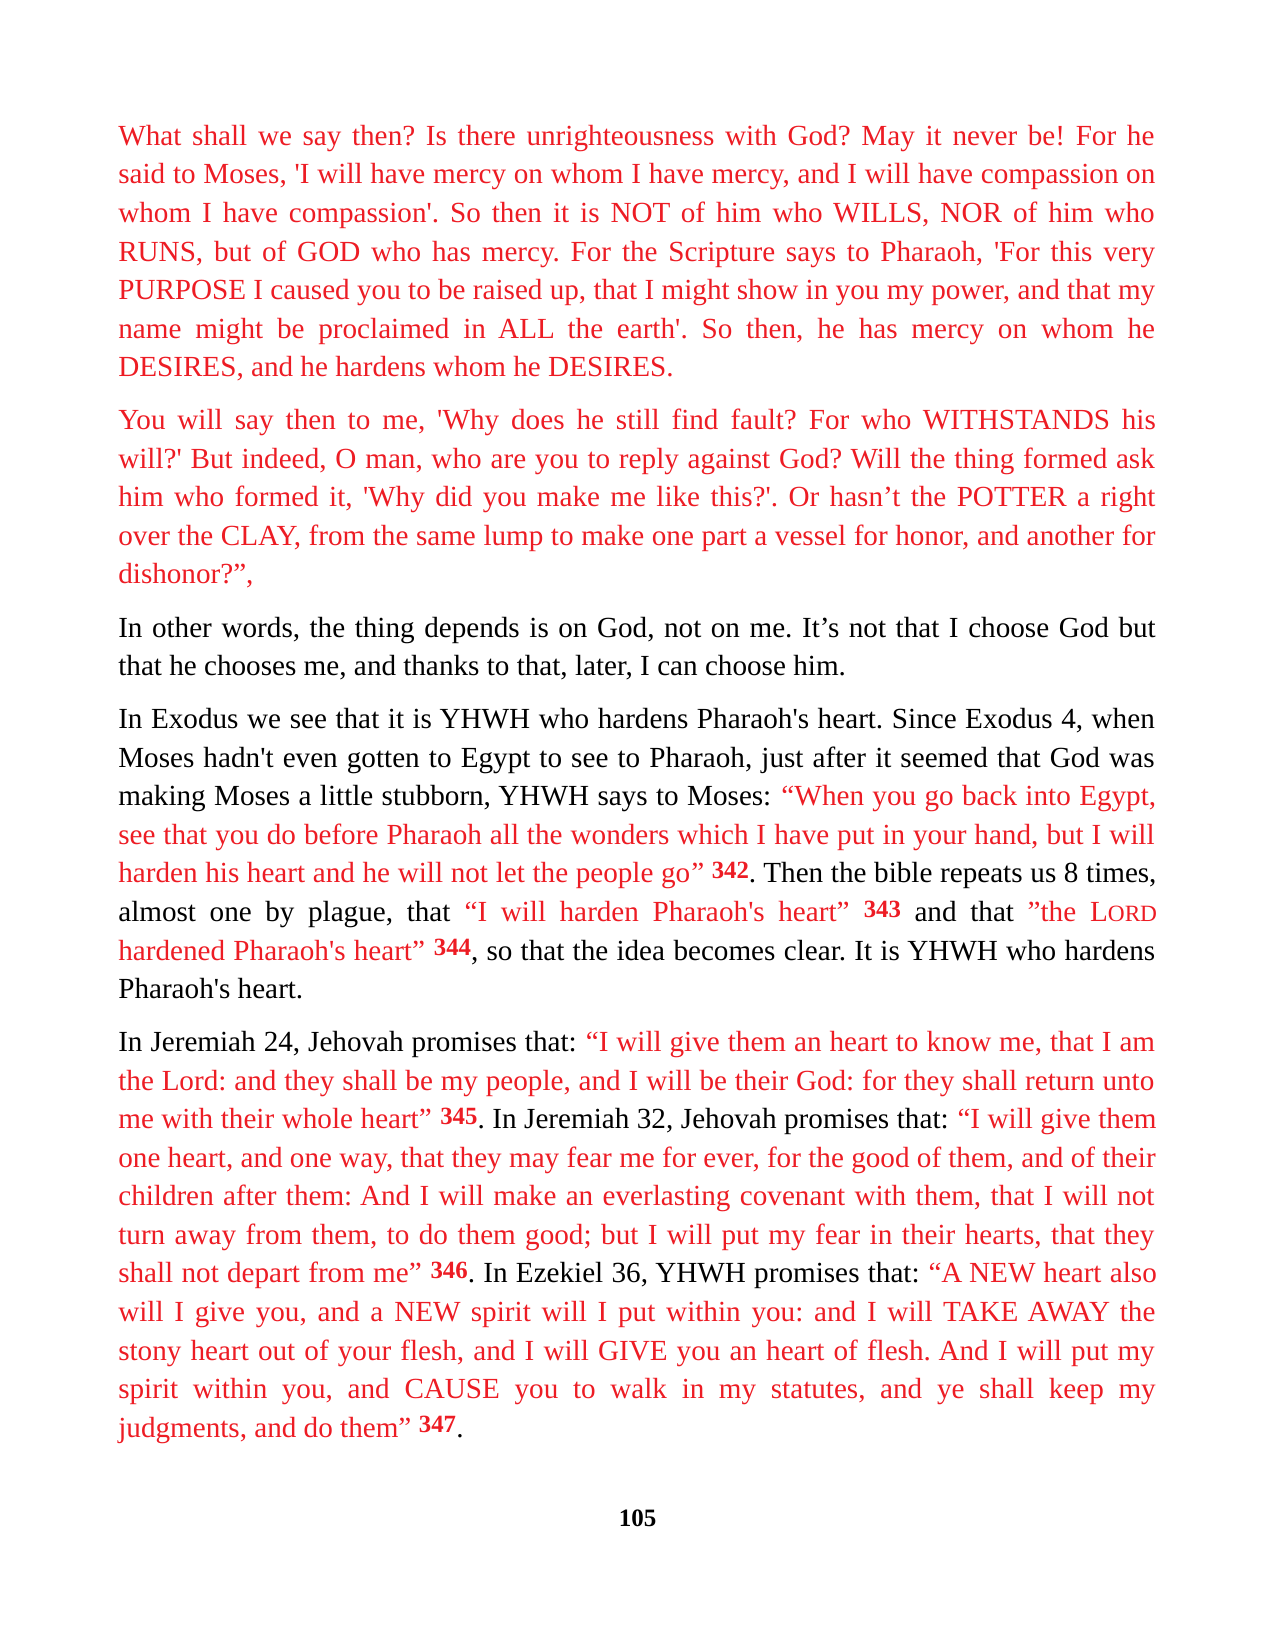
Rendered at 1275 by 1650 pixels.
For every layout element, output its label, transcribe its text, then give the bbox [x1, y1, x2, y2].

text In other words, the thing depends is on God, not on me. It’s not that I choose God but that he chooses me, and thanks to that, later, I can choose him. [118, 610, 1157, 682]
text You will say then to me, 'Why does he still find fault? For who WITHSTANDS his will?' But indeed, O man, who are you to reply against God? Will the thing formed ask him who formed it, 'Why did you make me like this?'. Or hasn’t the POTTER a right over the CLAY, from the same lump to make one part a vessel for honor, and another for dishonor?”, [118, 402, 1157, 590]
text In Exodus we see that it is YHWH who hardens Pharaoh's heart. Since Exodus 4, when Moses hadn't even gotten to Egypt to see to Pharaoh, just after it seemed that God was making Moses a little stubborn, YHWH says to Moses: “When you go back into Egypt, see that you do before Pharaoh all the wonders which I have put in your hand, but I will harden his heart and he will not let the people go” . Then the bible repeats us 8 times, almost one by plague, that “I will harden Pharaoh's heart” and that ”the Lord hardened Pharaoh's heart” , so that the idea becomes clear. It is YHWH who hardens Pharaoh's heart. [118, 701, 1157, 1005]
text What shall we say then? Is there unrighteousness with God? May it never be! For he said to Moses, 'I will have mercy on whom I have mercy, and I will have compassion on whom I have compassion'. So then it is NOT of him who WILLS, NOR of him who RUNS, but of GOD who has mercy. For the Scripture says to Pharaoh, 'For this very PURPOSE I caused you to be raised up, that I might show in you my power, and that my name might be proclaimed in ALL the earth'. So then, he has mercy on whom he DESIRES, and he hardens whom he DESIRES. [118, 118, 1157, 383]
text In Jeremiah 24, Jehovah promises that: “I will give them an heart to know me, that I am the Lord: and they shall be my people, and I will be their God: for they shall return unto me with their whole heart” . In Jeremiah 32, Jehovah promises that: “I will give them one heart, and one way, that they may fear me for ever, for the good of them, and of their children after them: And I will make an everlasting covenant with them, that I will not turn away from them, to do them good; but I will put my fear in their hearts, that they shall not depart from me” . In Ezekiel 36, YHWH promises that: “A NEW heart also will I give you, and a NEW spirit will I put within you: and I will TAKE AWAY the stony heart out of your flesh, and I will GIVE you an heart of flesh. And I will put my spirit within you, and CAUSE you to walk in my statutes, and ye shall keep my judgments, and do them” . [118, 1024, 1157, 1443]
